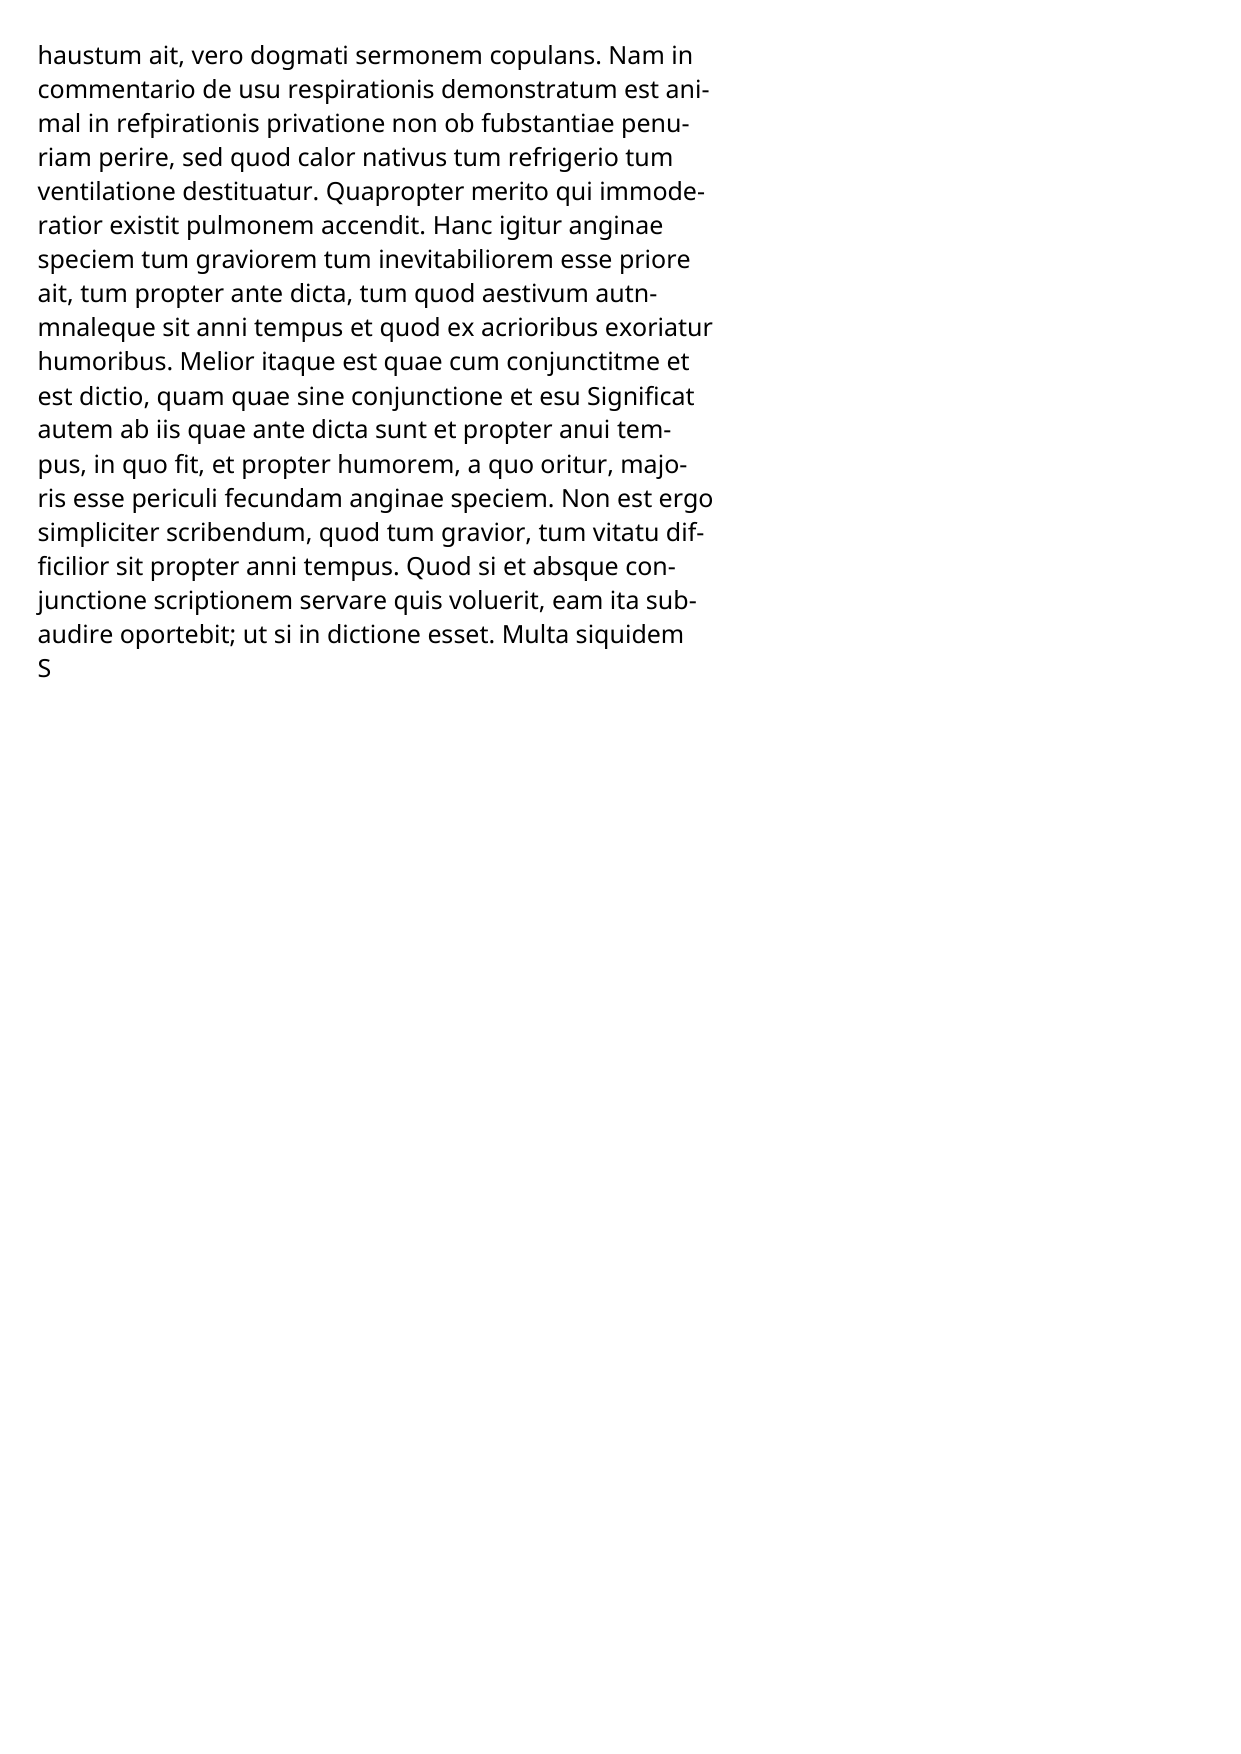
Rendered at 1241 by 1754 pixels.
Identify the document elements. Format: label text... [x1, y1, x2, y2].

text S [37, 651, 1203, 685]
text haustum ait, vero dogmati sermonem copulans. Nam in commentario de usu respirationis demonstratum est ani- mal in refpirationis privatione non ob fubstantiae penu- riam perire, sed quod calor nativus tum refrigerio tum ventilatione destituatur. Quapropter merito qui immode- ratior existit pulmonem accendit. Hanc igitur anginae speciem tum graviorem tum inevitabiliorem esse priore ait, tum propter ante dicta, tum quod aestivum autn- mnaleque sit anni tempus et quod ex acrioribus exoriatur humoribus. Melior itaque est quae cum conjunctitme et est dictio, quam quae sine conjunctione et esu Significat autem ab iis quae ante dicta sunt et propter anui tem- pus, in quo fit, et propter humorem, a quo oritur, majo- ris esse periculi fecundam anginae speciem. Non est ergo simpliciter scribendum, quod tum gravior, tum vitatu dif- ficilior sit propter anni tempus. Quod si et absque con- junctione scriptionem servare quis voluerit, eam ita sub- audire oportebit; ut si in dictione esset. Multa siquidem [37, 37, 1203, 651]
